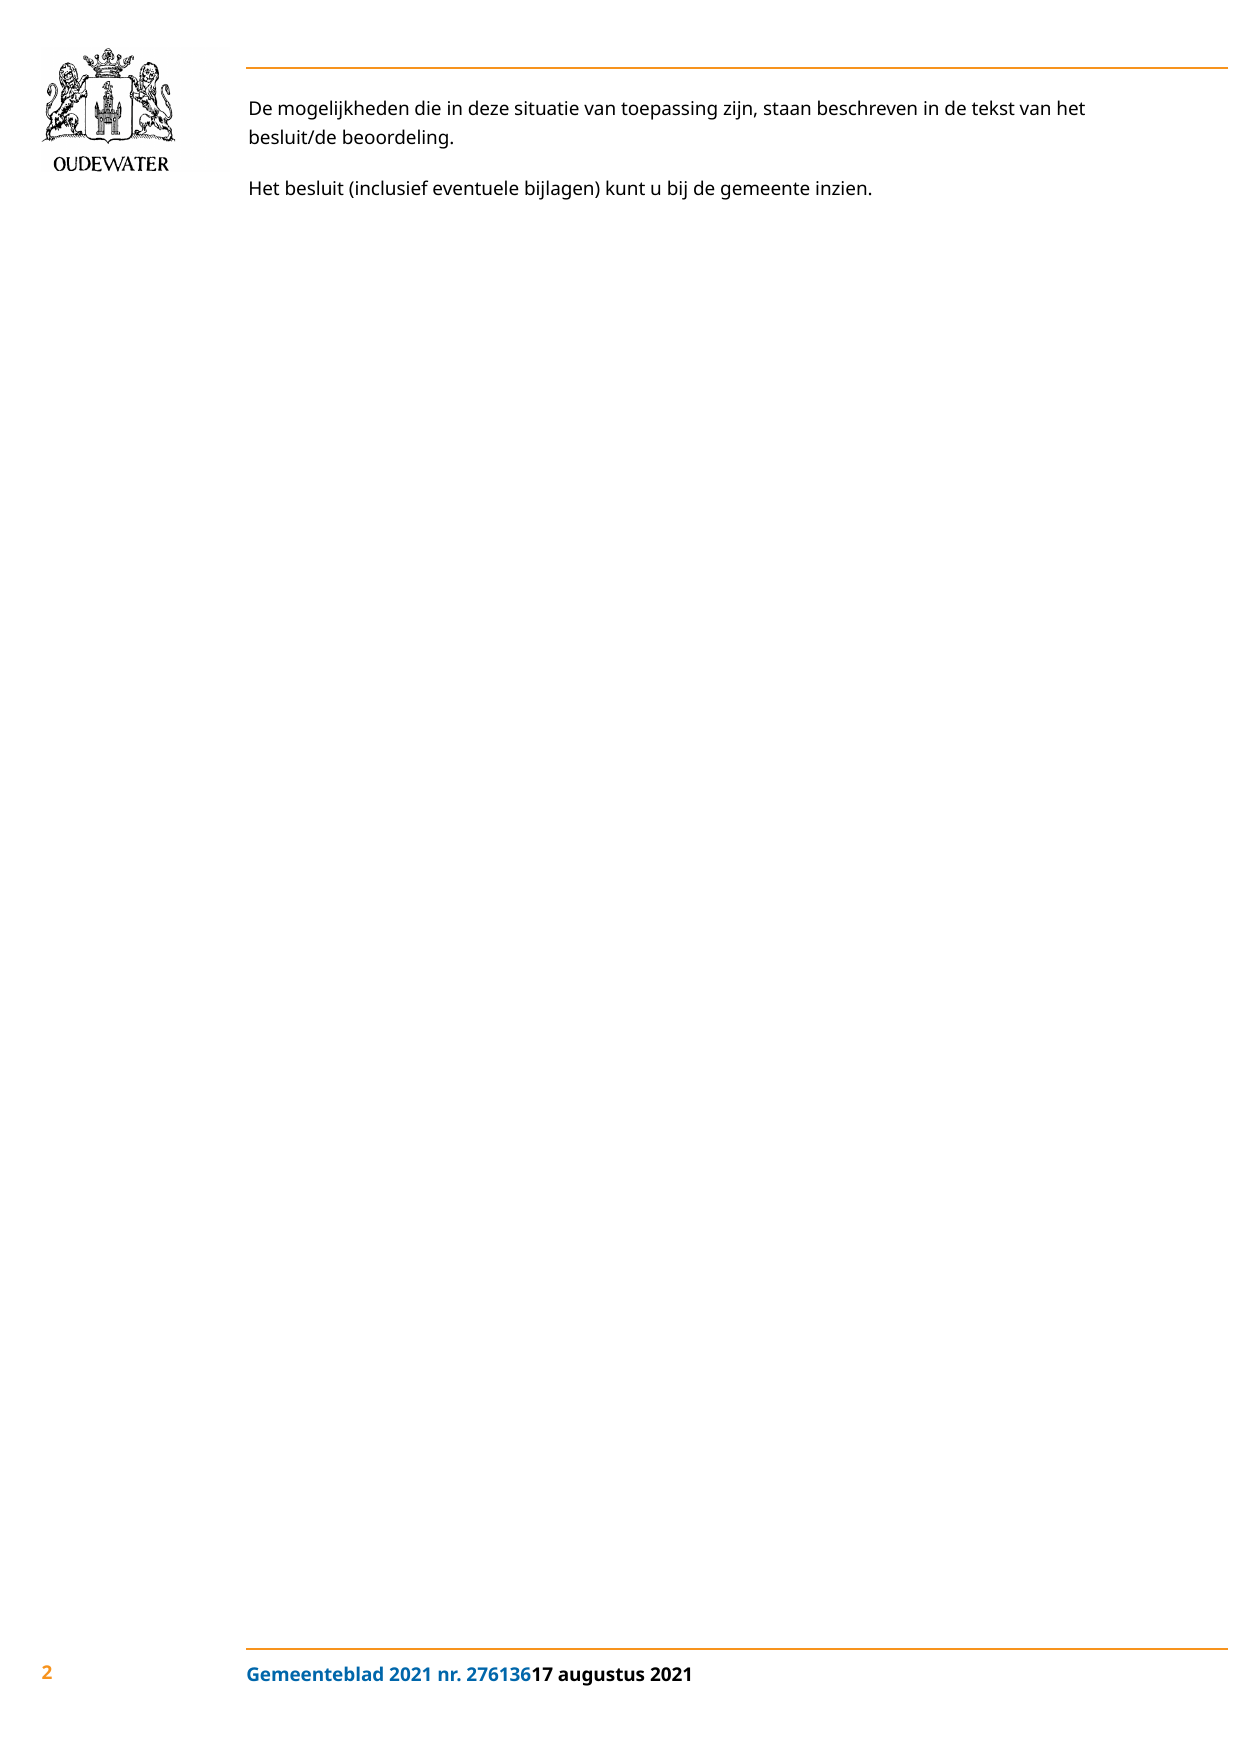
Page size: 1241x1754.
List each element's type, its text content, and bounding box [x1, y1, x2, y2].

text De mogelijkheden die in deze situatie van toepassing zijn, staan beschreven in de tekst van het besluit/de beoordeling. [248, 95, 1152, 150]
text Het besluit (inclusief eventuele bijlagen) kunt u bij de gemeente inzien. [248, 175, 1152, 201]
picture [41, 47, 231, 172]
